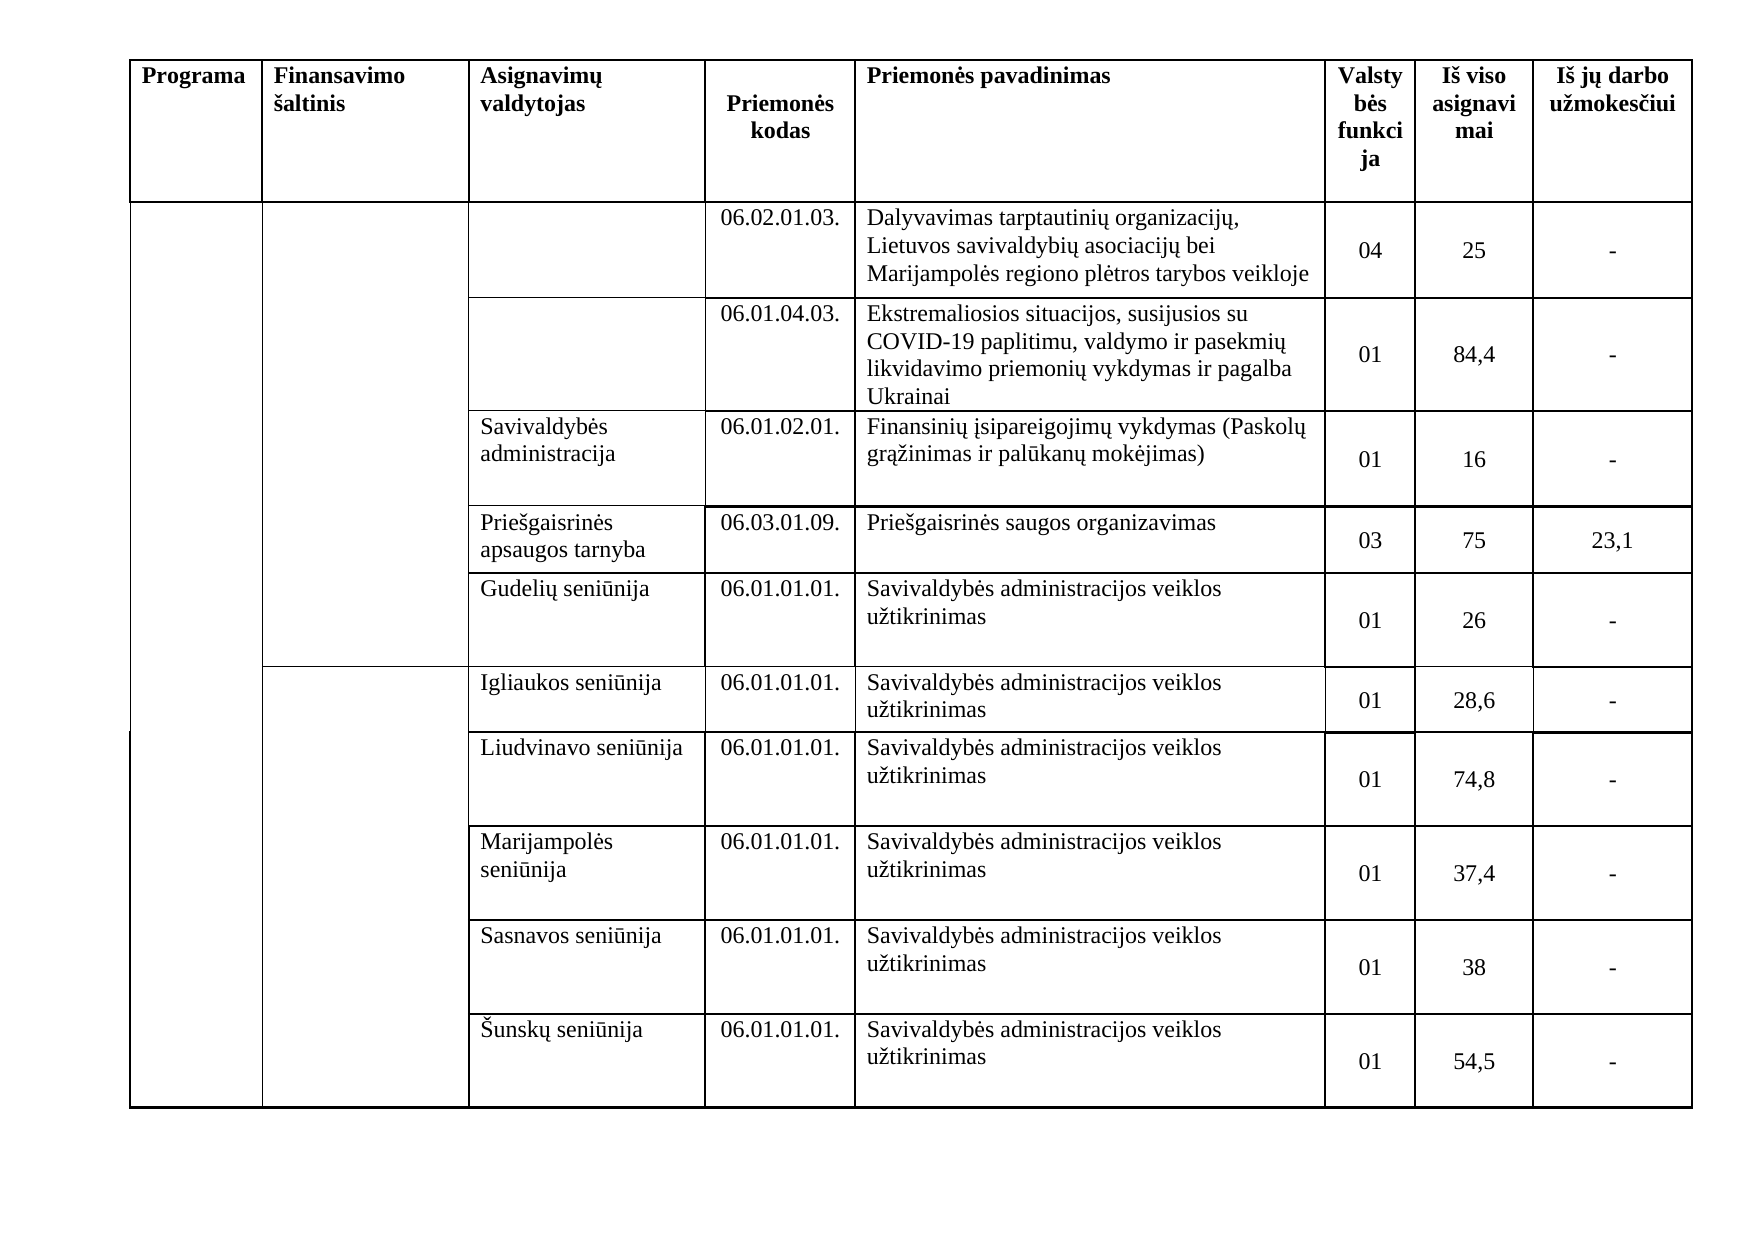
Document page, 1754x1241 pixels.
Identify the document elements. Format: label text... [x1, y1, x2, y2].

table_cell 01 [1326, 574, 1414, 666]
table_cell Ekstremaliosios situacijos, susijusios su COVID-19 paplitimu, valdymo ir pasekmių likvidavimo priemonių vykdymas ir pagalba Ukrainai [856, 299, 1324, 409]
table_cell Savivaldybės administracijos veiklos užtikrinimas [856, 921, 1324, 1013]
table_cell Gudelių seniūnija [469, 574, 704, 666]
table_cell - [1534, 734, 1691, 825]
table_header Iš viso asignavimai [1416, 61, 1532, 201]
table_cell 06.01.01.01. [706, 733, 854, 825]
table_cell - [1534, 921, 1691, 1013]
table_cell [263, 825, 468, 919]
table_cell 16 [1416, 412, 1532, 505]
table_cell 01 [1326, 921, 1414, 1013]
table_cell 01 [1326, 412, 1414, 505]
table_cell [263, 919, 468, 1106]
table_cell - [1534, 412, 1691, 505]
table_header Programa [131, 61, 261, 172]
table_header Iš jų darbo užmokesčiui [1534, 61, 1691, 201]
table_cell 04 [1326, 203, 1414, 297]
table_cell - [1534, 203, 1691, 297]
table_cell 01 [1326, 668, 1414, 731]
table_cell 06.02.01.03. [706, 203, 854, 297]
table_cell [263, 172, 468, 201]
table_cell 06.01.02.01. [706, 412, 854, 505]
table_header Priemonės pavadinimas [856, 61, 1324, 172]
table_cell Priešgaisrinės apsaugos tarnyba [469, 506, 704, 572]
table_cell Priešgaisrinės saugos organizavimas [856, 508, 1324, 572]
table_cell [263, 667, 468, 825]
table_cell 74,8 [1416, 733, 1532, 825]
table_cell 75 [1416, 508, 1532, 572]
table_header Finansavimo šaltinis [263, 61, 468, 172]
table_cell 06.01.01.01. [706, 574, 854, 666]
table_cell Savivaldybės administracijos veiklos užtikrinimas [856, 827, 1324, 919]
table_cell Marijampolės seniūnija [470, 827, 704, 919]
table_cell [469, 203, 705, 297]
table_cell 06.01.01.01. [706, 1015, 854, 1106]
table_cell - [1534, 1015, 1691, 1106]
table_cell - [1534, 827, 1691, 919]
table_cell 01 [1326, 827, 1414, 919]
table_cell [131, 203, 262, 731]
table_cell Savivaldybės administracijos veiklos užtikrinimas [856, 667, 1325, 731]
table_cell [131, 172, 261, 201]
table_cell 03 [1326, 508, 1414, 572]
table_cell 23,1 [1534, 508, 1691, 572]
table_cell [856, 172, 1324, 201]
table_cell 26 [1416, 574, 1532, 666]
table_cell 54,5 [1416, 1015, 1532, 1106]
table_cell Igliaukos seniūnija [469, 667, 705, 731]
table_cell Savivaldybės administracijos veiklos užtikrinimas [856, 733, 1324, 825]
table_cell [131, 731, 262, 1106]
table_cell [1326, 172, 1414, 201]
table_cell 06.01.01.01. [706, 667, 855, 731]
table_cell Finansinių įsipareigojimų vykdymas (Paskolų grąžinimas ir palūkanų mokėjimas) [856, 412, 1324, 505]
table_cell 38 [1416, 921, 1532, 1013]
table_cell - [1534, 574, 1691, 666]
table_cell 06.01.04.03. [706, 299, 854, 409]
table_cell 25 [1416, 203, 1532, 297]
table_cell 01 [1326, 1015, 1414, 1106]
table_cell [706, 172, 854, 201]
table_cell Savivaldybės administracijos veiklos užtikrinimas [856, 574, 1324, 666]
table_cell - [1534, 668, 1691, 731]
table_cell [263, 203, 468, 666]
table_cell 06.01.01.01. [706, 921, 854, 1013]
table_cell 28,6 [1416, 667, 1533, 731]
table_cell 37,4 [1416, 827, 1532, 919]
table_cell Liudvinavo seniūnija [469, 733, 704, 825]
table_header Asignavimų valdytojas [470, 61, 704, 172]
table_cell 06.01.01.01. [706, 827, 854, 919]
table_cell Savivaldybės administracijos veiklos užtikrinimas [856, 1015, 1324, 1106]
table_cell Dalyvavimas tarptautinių organizacijų, Lietuvos savivaldybių asociacijų bei Marijampolės regiono plėtros tarybos veikloje [856, 203, 1324, 297]
table_cell 84,4 [1416, 299, 1532, 409]
table_cell Sasnavos seniūnija [470, 921, 704, 1013]
table_cell 01 [1326, 299, 1414, 409]
table_header Priemonės kodas [706, 61, 854, 172]
table_cell - [1534, 299, 1691, 409]
table_cell [469, 298, 705, 409]
table_header Valstybės funkcija [1326, 61, 1414, 172]
table_cell [470, 172, 704, 201]
table_cell Šunskų seniūnija [470, 1015, 704, 1106]
table_cell 06.03.01.09. [706, 508, 854, 572]
table_cell Savivaldybės administracija [469, 411, 705, 505]
table_cell 01 [1326, 734, 1414, 825]
